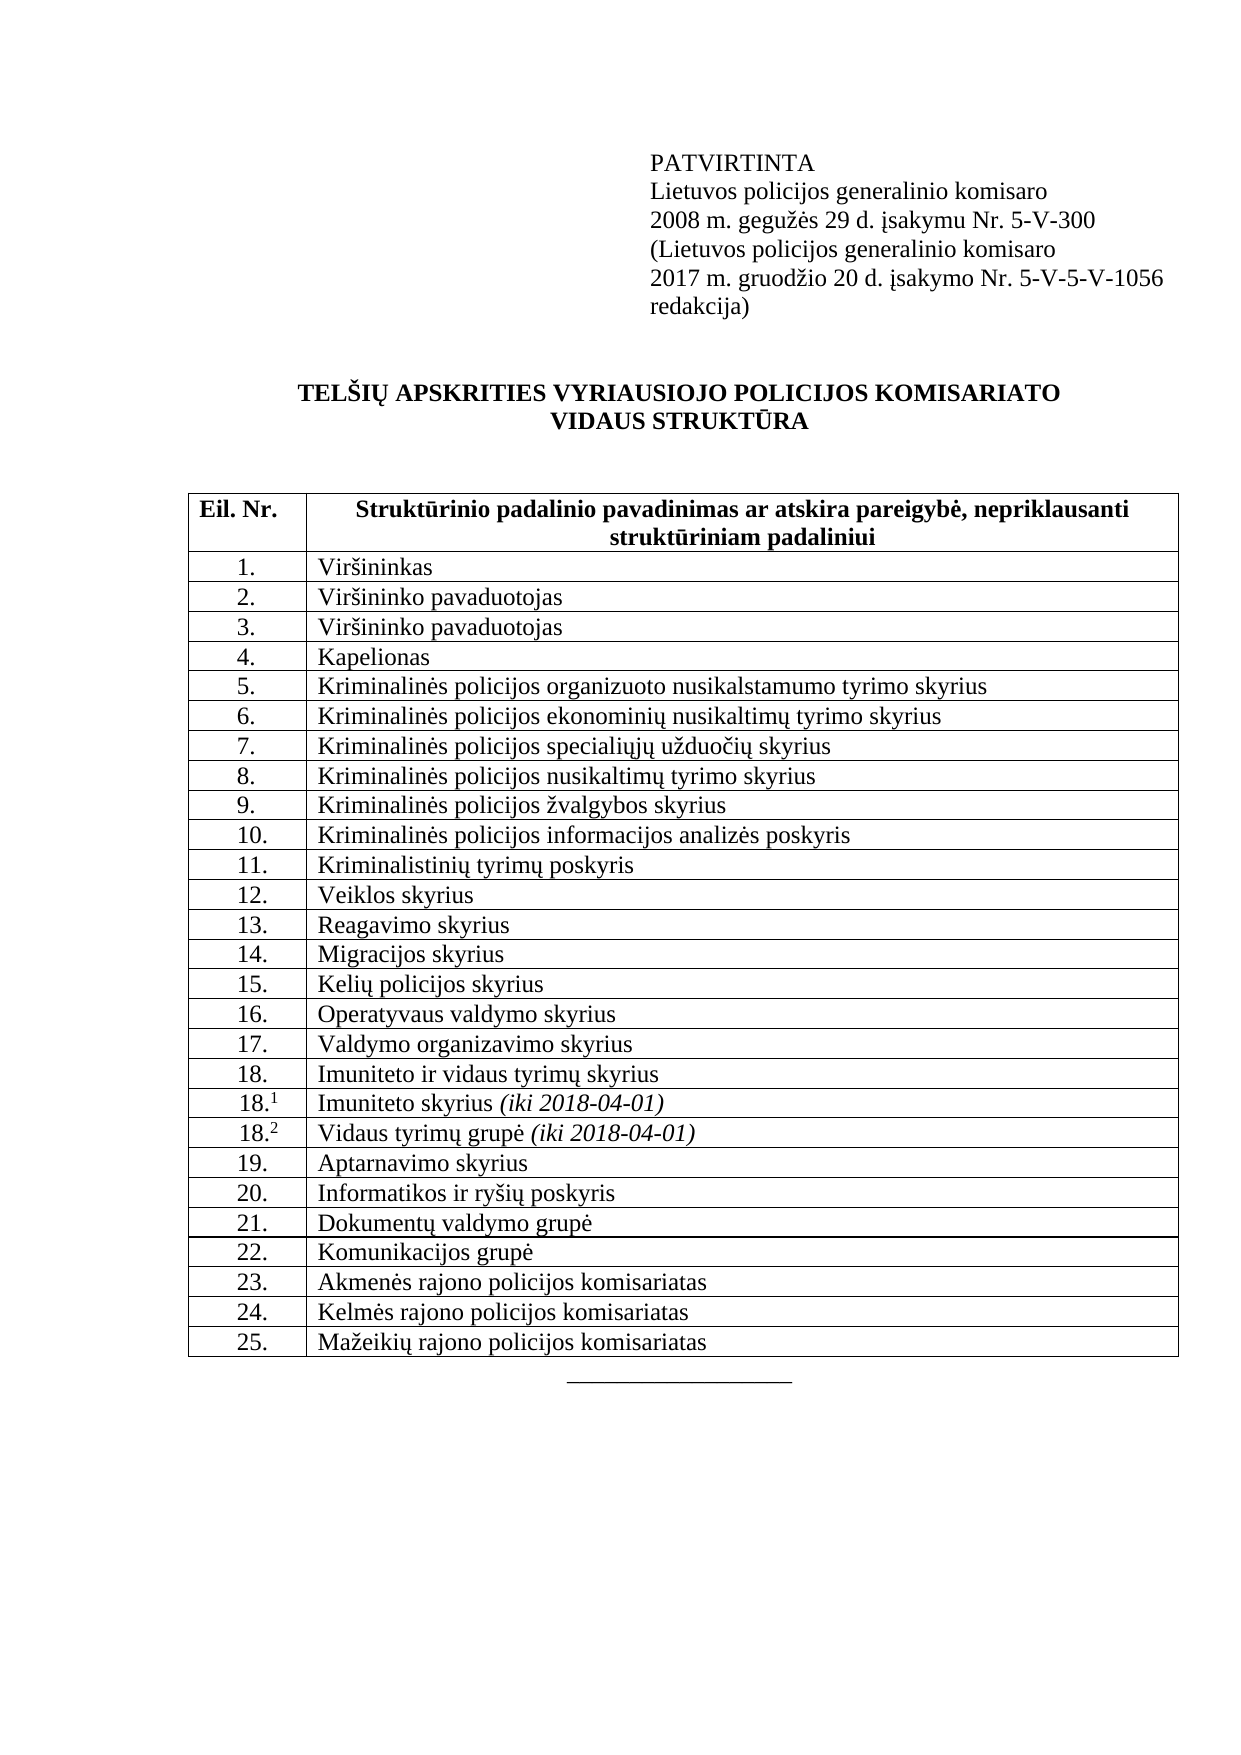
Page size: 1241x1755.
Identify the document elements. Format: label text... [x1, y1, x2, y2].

table_cell Viršininkas [307, 552, 1178, 581]
table_cell Komunikacijos grupė [307, 1238, 1178, 1266]
text 2017 m. gruodžio 20 d. įsakymo Nr. 5-V-5-V-1056 [177, 263, 1181, 291]
table_cell Kapelionas [307, 642, 1178, 670]
table_cell 17. [189, 1029, 306, 1058]
table_cell 2. [189, 582, 306, 611]
table_cell Kelių policijos skyrius [307, 969, 1178, 998]
table_cell Kriminalinės policijos organizuoto nusikalstamumo tyrimo skyrius [307, 671, 1178, 700]
table_cell 13. [189, 910, 306, 938]
table_cell 4. [189, 642, 306, 670]
table_cell Viršininko pavaduotojas [307, 582, 1178, 611]
table_cell 22. [189, 1238, 306, 1266]
table_cell Migracijos skyrius [307, 940, 1178, 968]
table_cell Aptarnavimo skyrius [307, 1148, 1178, 1177]
table_cell 18.1 [189, 1089, 306, 1117]
text PATVIRTINTA [177, 148, 1181, 176]
table_cell Akmenės rajono policijos komisariatas [307, 1267, 1178, 1296]
table_cell 6. [189, 701, 306, 730]
table_cell Kriminalinės policijos specialiųjų užduočių skyrius [307, 731, 1178, 760]
table_cell Vidaus tyrimų grupė (iki 2018-04-01) [307, 1118, 1178, 1147]
text __________________ [130, 1357, 1181, 1385]
table_cell 21. [189, 1208, 306, 1236]
table_cell 1. [189, 552, 306, 581]
table_cell 16. [189, 999, 306, 1028]
table_cell 11. [189, 850, 306, 879]
table_cell 7. [189, 731, 306, 760]
table_cell Operatyvaus valdymo skyrius [307, 999, 1178, 1028]
table_cell 5. [189, 671, 306, 700]
table_cell Kriminalinės policijos žvalgybos skyrius [307, 791, 1178, 819]
text redakcija) [177, 291, 1181, 320]
table_cell Valdymo organizavimo skyrius [307, 1029, 1178, 1058]
table_cell Imuniteto skyrius (iki 2018-04-01) [307, 1089, 1178, 1117]
table_cell Kriminalistinių tyrimų poskyris [307, 850, 1178, 879]
text TELŠIŲ APSKRITIES VYRIAUSIOJO POLICIJOS KOMISARIATO [177, 378, 1181, 406]
table_cell Informatikos ir ryšių poskyris [307, 1178, 1178, 1207]
table_cell 9. [189, 791, 306, 819]
table_cell 19. [189, 1148, 306, 1177]
table_cell Kriminalinės policijos ekonominių nusikaltimų tyrimo skyrius [307, 701, 1178, 730]
table_cell 10. [189, 820, 306, 849]
table_cell 18. [189, 1059, 306, 1087]
table_header Struktūrinio padalinio pavadinimas ar atskira pareigybė, nepriklausanti struktūriniam padaliniui [307, 494, 1178, 551]
table_cell Kriminalinės policijos informacijos analizės poskyris [307, 820, 1178, 849]
table_cell 8. [189, 761, 306, 789]
table_cell Mažeikių rajono policijos komisariatas [307, 1327, 1178, 1356]
table_cell 18.2 [189, 1118, 306, 1147]
table_cell Kelmės rajono policijos komisariatas [307, 1297, 1178, 1326]
text Lietuvos policijos generalinio komisaro [177, 176, 1181, 205]
table_cell 15. [189, 969, 306, 998]
table_cell Imuniteto ir vidaus tyrimų skyrius [307, 1059, 1178, 1087]
table_header Eil. Nr. [189, 494, 306, 551]
table_cell 25. [189, 1327, 306, 1356]
table_cell 14. [189, 940, 306, 968]
table_cell 20. [189, 1178, 306, 1207]
text 2008 m. gegužės 29 d. įsakymu Nr. 5-V-300 [177, 205, 1181, 234]
table_cell 3. [189, 612, 306, 641]
table_cell 23. [189, 1267, 306, 1296]
table_cell Viršininko pavaduotojas [307, 612, 1178, 641]
text VIDAUS STRUKTŪRA [177, 406, 1181, 435]
table_cell 12. [189, 880, 306, 909]
table_cell Veiklos skyrius [307, 880, 1178, 909]
table_cell Kriminalinės policijos nusikaltimų tyrimo skyrius [307, 761, 1178, 789]
text (Lietuvos policijos generalinio komisaro [177, 234, 1181, 263]
table_cell Reagavimo skyrius [307, 910, 1178, 938]
table_cell Dokumentų valdymo grupė [307, 1208, 1178, 1236]
table_cell 24. [189, 1297, 306, 1326]
